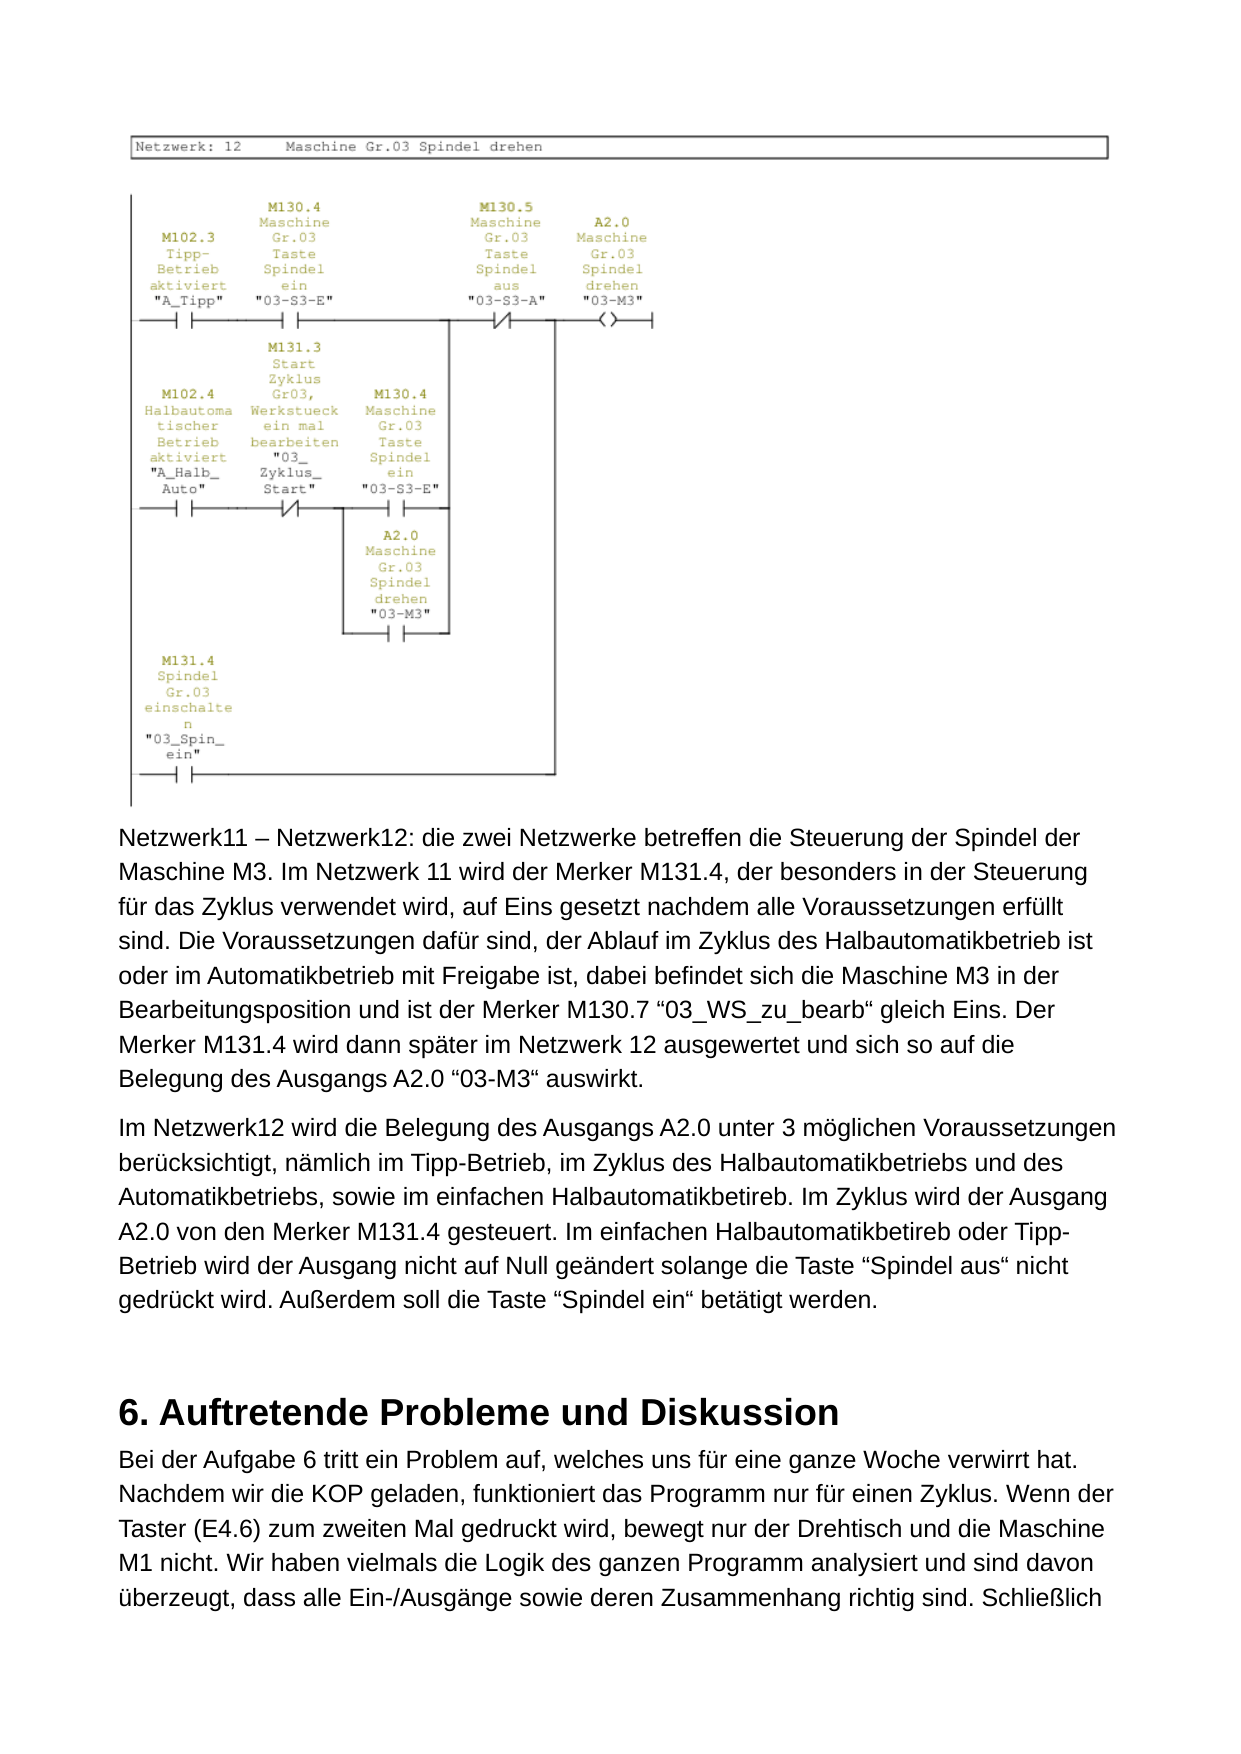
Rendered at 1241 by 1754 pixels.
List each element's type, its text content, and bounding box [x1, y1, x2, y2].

text Netzwerk11 – Netzwerk12: die zwei Netzwerke betreffen die Steuerung der Spindel der Maschine M3. Im Netzwerk 11 wird der Merker M131.4, der besonders in der Steuerung für das Zyklus verwendet wird, auf Eins gesetzt nachdem alle Voraussetzungen erfüllt sind. Die Voraussetzungen dafür sind, der Ablauf im Zyklus des Halbautomatikbetrieb ist oder im Automatikbetrieb mit Freigabe ist, dabei befindet sich die Maschine M3 in der Bearbeitungsposition und ist der Merker M130.7 “03_WS_zu_bearb“ gleich Eins. Der Merker M131.4 wird dann später im Netzwerk 12 ausgewertet und sich so auf die Belegung des Ausgangs A2.0 “03-M3“ auswirkt. [118, 823, 1122, 1093]
picture [118, 118, 1123, 823]
text Bei der Aufgabe 6 tritt ein Problem auf, welches uns für eine ganze Woche verwirrt hat. Nachdem wir die KOP geladen, funktioniert das Programm nur für einen Zyklus. Wenn der Taster (E4.6) zum zweiten Mal gedruckt wird, bewegt nur der Drehtisch und die Maschine M1 nicht. Wir haben vielmals die Logik des ganzen Programm analysiert und sind davon überzeugt, dass alle Ein-/Ausgänge sowie deren Zusammenhang richtig sind. Schließlich [118, 1445, 1122, 1611]
text Im Netzwerk12 wird die Belegung des Ausgangs A2.0 unter 3 möglichen Voraussetzungen berücksichtigt, nämlich im Tipp-Betrieb, im Zyklus des Halbautomatikbetriebs und des Automatikbetriebs, sowie im einfachen Halbautomatikbetireb. Im Zyklus wird der Ausgang A2.0 von den Merker M131.4 gesteuert. Im einfachen Halbautomatikbetireb oder Tipp-Betrieb wird der Ausgang nicht auf Null geändert solange die Taste “Spindel aus“ nicht gedrückt wird. Außerdem soll die Taste “Spindel ein“ betätigt werden. [118, 1113, 1122, 1314]
title 6. Auftretende Probleme und Diskussion [118, 1390, 1122, 1433]
